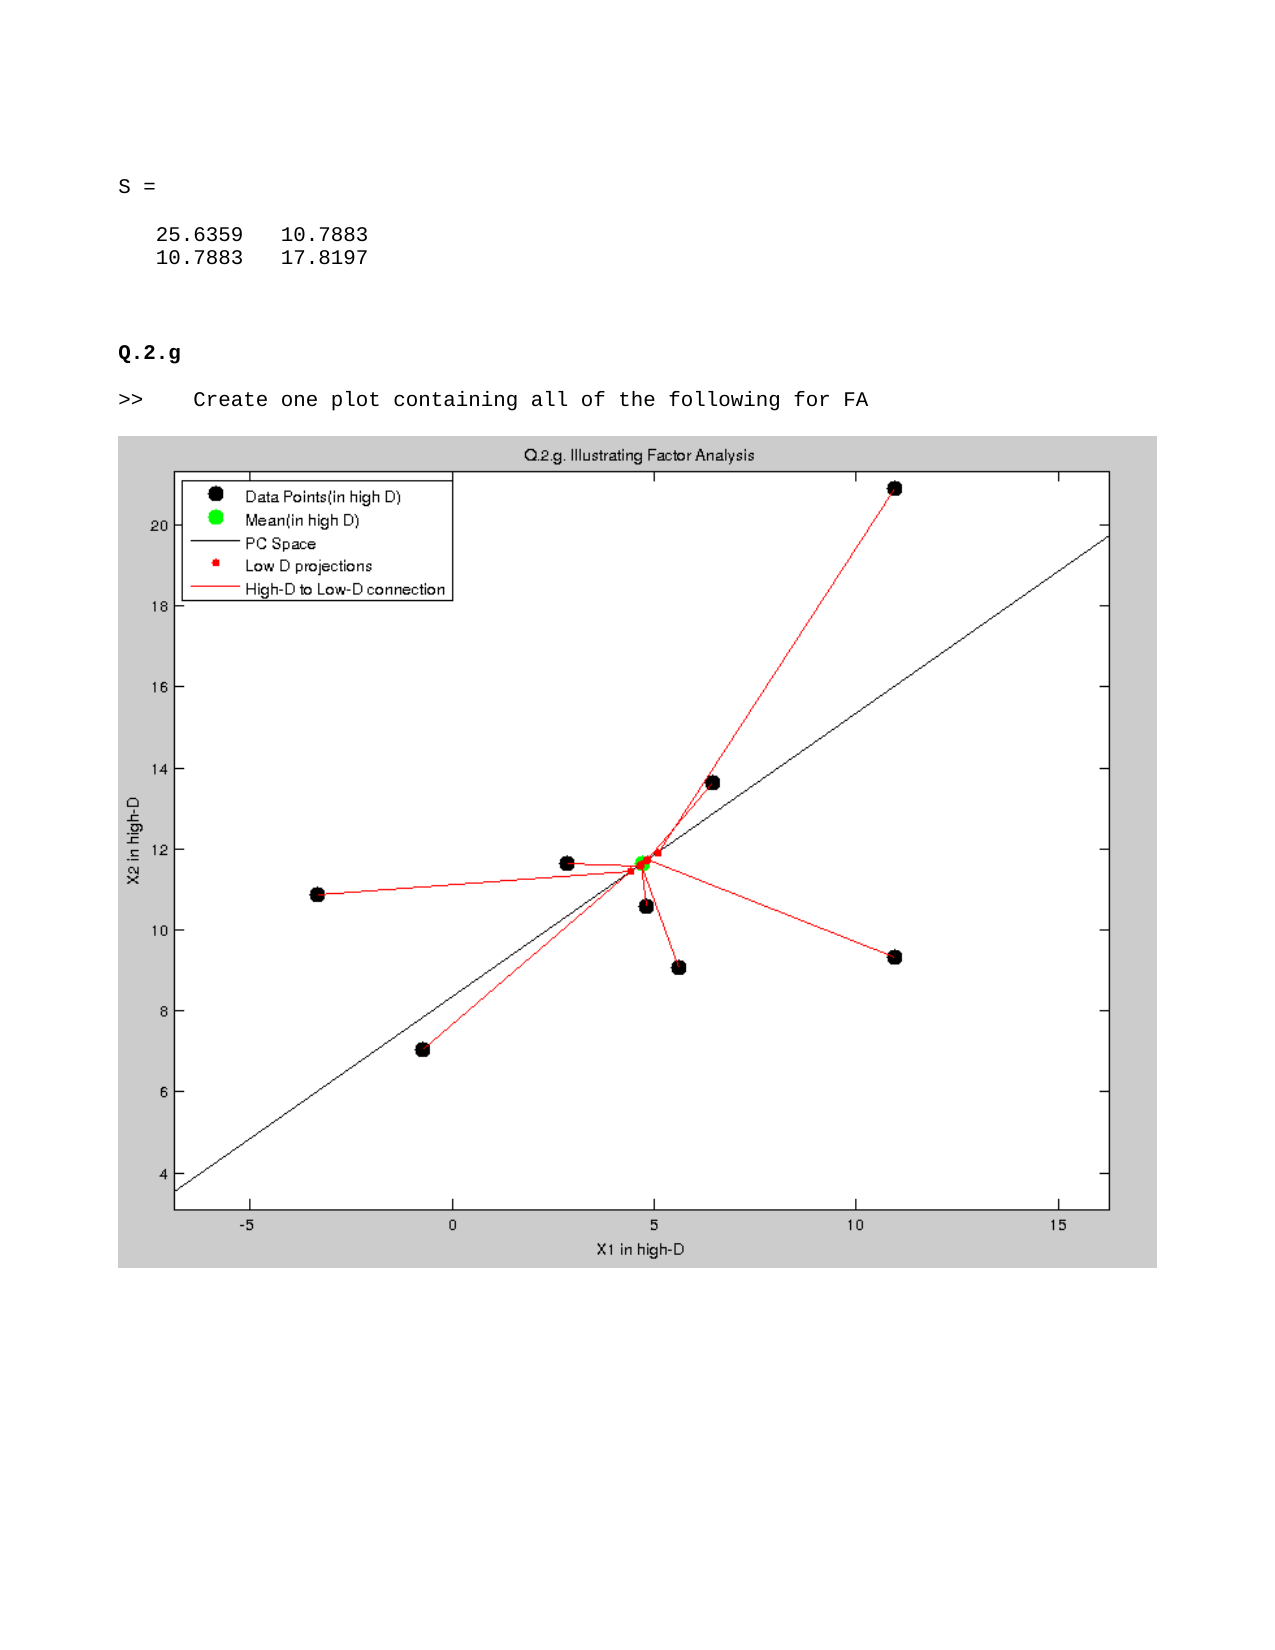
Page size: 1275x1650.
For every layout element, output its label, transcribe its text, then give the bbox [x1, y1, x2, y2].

text 25.6359 10.7883 [118, 224, 1157, 247]
text >> Create one plot containing all of the following for FA [118, 389, 1157, 413]
text S = [118, 176, 1157, 200]
text Q.2.g [118, 342, 1157, 366]
text 10.7883 17.8197 [118, 247, 1157, 271]
picture [118, 436, 1157, 1268]
